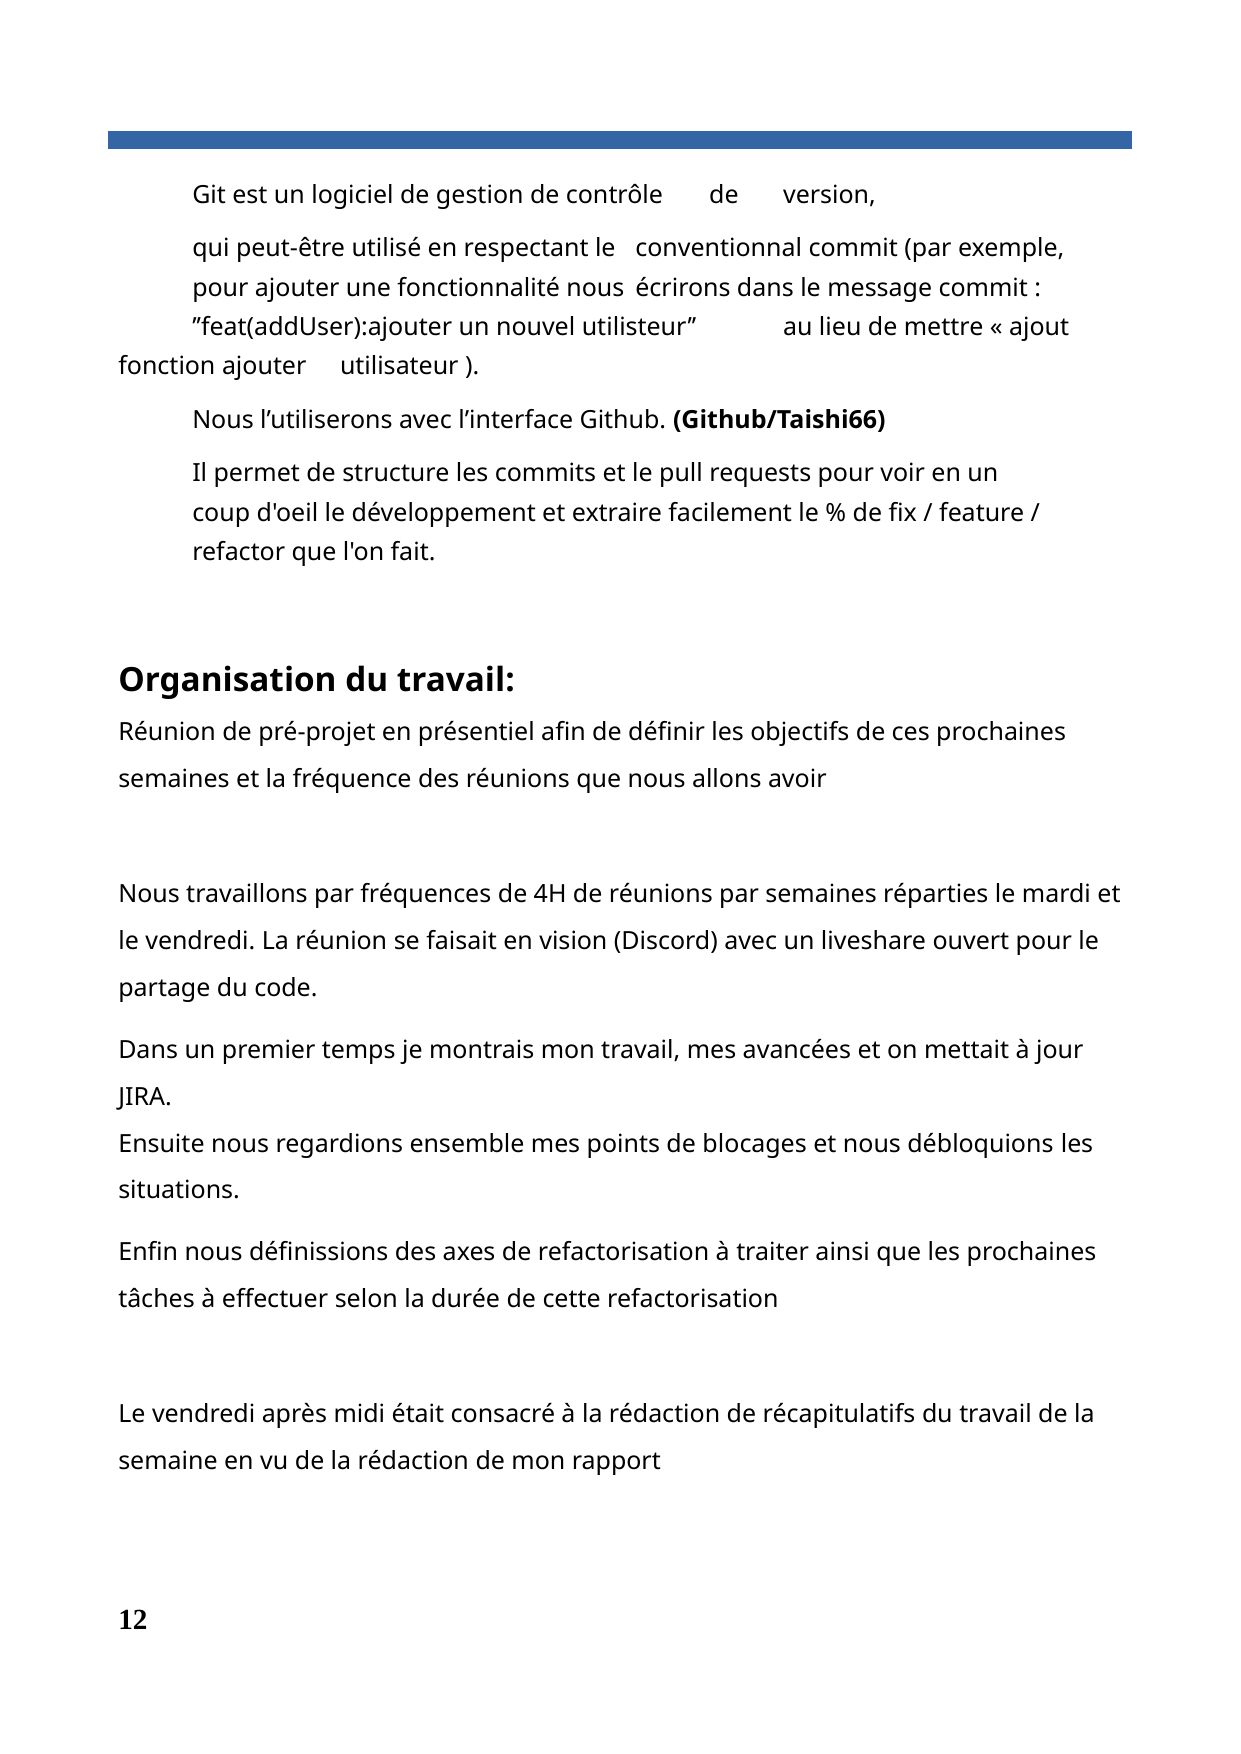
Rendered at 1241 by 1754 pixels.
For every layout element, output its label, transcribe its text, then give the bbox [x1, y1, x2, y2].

text Git est un logiciel de gestion de contrôle de version, [118, 176, 1122, 210]
text Nous l’utiliserons avec l’interface Github. (Github/Taishi66) [118, 401, 1122, 435]
text Nous travaillons par fréquences de 4H de réunions par semaines réparties le mardi et le vendredi. La réunion se faisait en vision (Discord) avec un liveshare ouvert pour le partage du code. [118, 876, 1122, 1004]
subtitle Organisation du travail: [118, 656, 1122, 701]
text Le vendredi après midi était consacré à la rédaction de récapitulatifs du travail de la semaine en vu de la rédaction de mon rapport [118, 1396, 1122, 1477]
text qui peut-être utilisé en respectant le conventionnal commit (par exemple, pour ajouter une fonctionnalité nous écrirons dans le message commit : ’’feat(addUser):ajouter un nouvel utilisteur’’ au lieu de mettre « ajout fonction ajouter utilisateur ). [118, 230, 1122, 382]
text Dans un premier temps je montrais mon travail, mes avancées et on mettait à jour JIRA. Ensuite nous regardions ensemble mes points de blocages et nous débloquions les situations. [118, 1031, 1122, 1206]
text Réunion de pré-projet en présentiel afin de définir les objectifs de ces prochaines semaines et la fréquence des réunions que nous allons avoir [118, 713, 1122, 794]
text Enfin nous définissions des axes de refactorisation à traiter ainsi que les prochaines tâches à effectuer selon la durée de cette refactorisation [118, 1234, 1122, 1315]
text Il permet de structure les commits et le pull requests pour voir en un coup d'oeil le développement et extraire facilement le % de fix / feature / refactor que l'on fait. [118, 455, 1122, 567]
